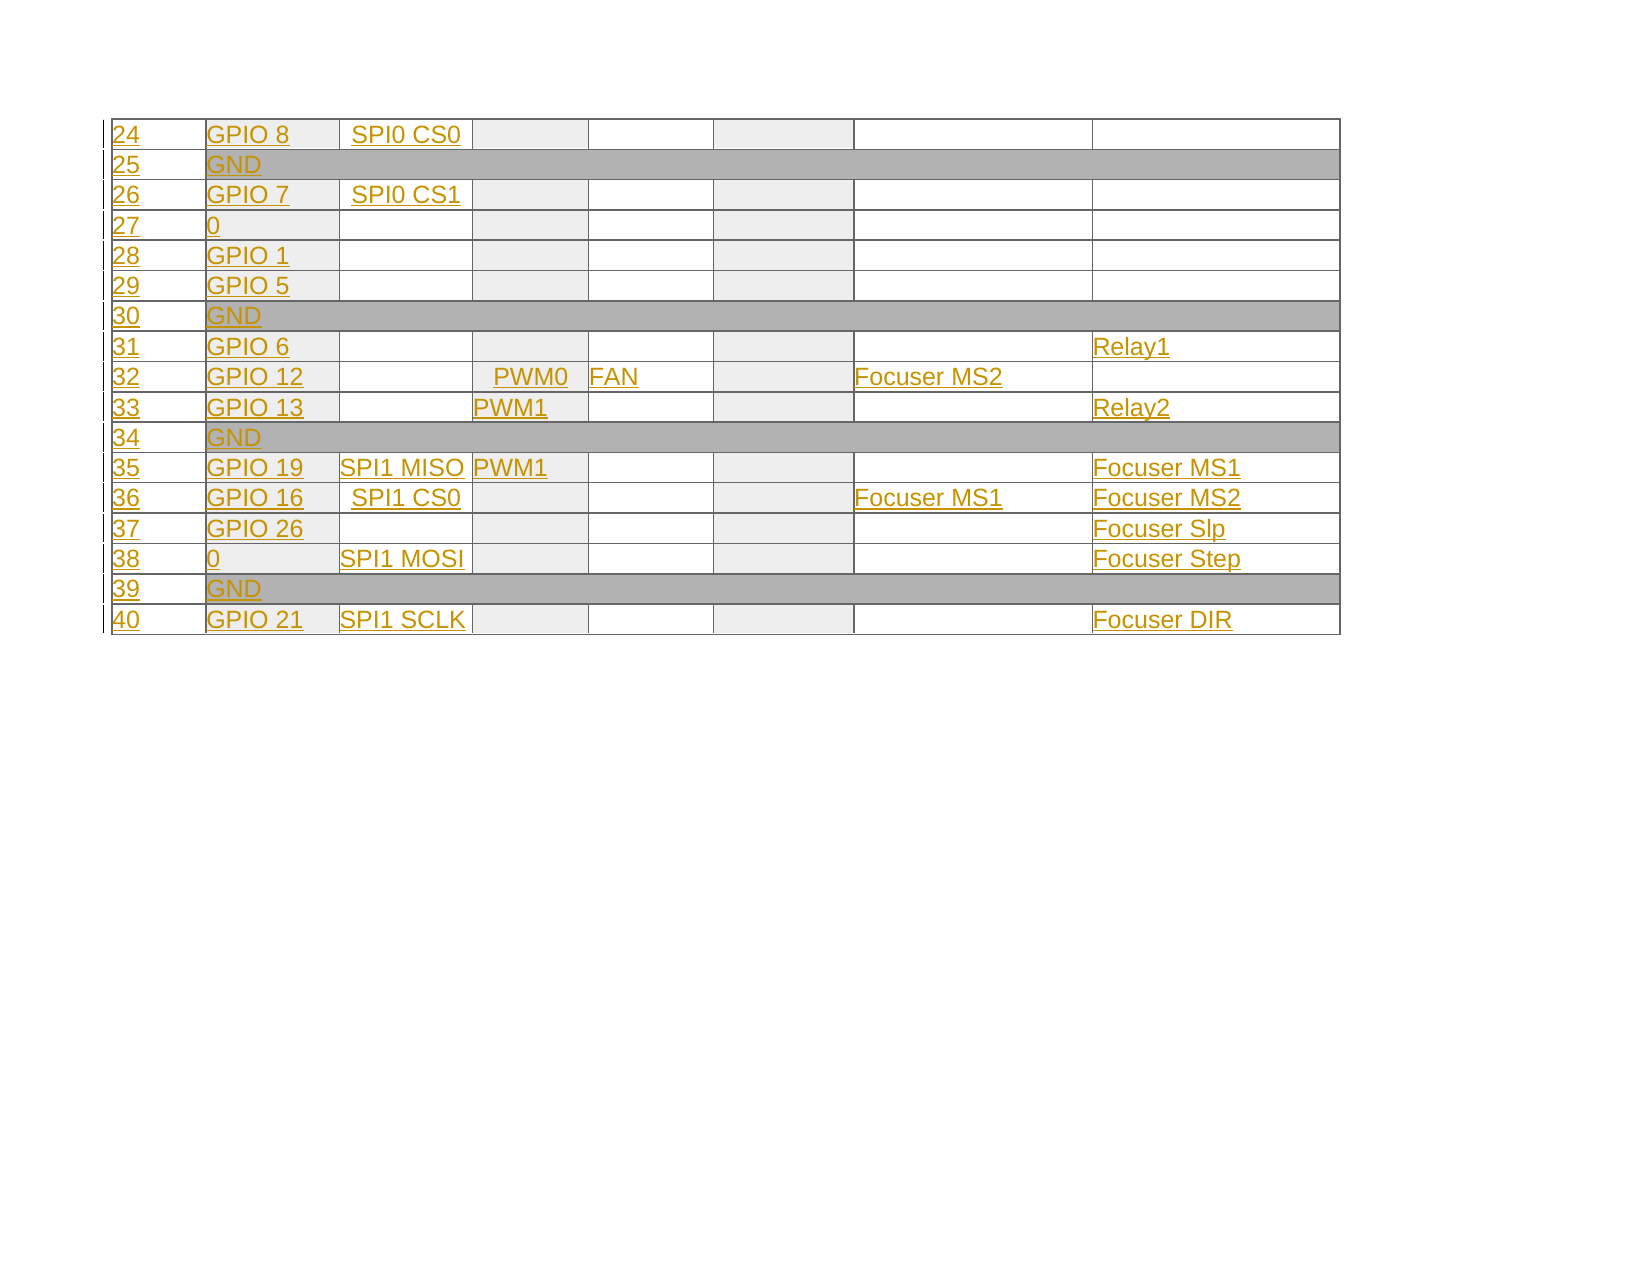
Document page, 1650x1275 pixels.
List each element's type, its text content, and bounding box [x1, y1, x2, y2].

table_cell PWM1 [473, 393, 588, 421]
table_cell [855, 453, 1092, 482]
table_cell [589, 544, 713, 573]
table_cell GND [207, 302, 1339, 330]
table_cell FAN [589, 362, 713, 391]
table_cell [1093, 180, 1339, 209]
table_cell 26 [113, 180, 205, 209]
table_cell [855, 514, 1092, 542]
table_cell 24 [113, 120, 205, 148]
table_cell [340, 514, 472, 542]
table_cell Focuser Step [1093, 544, 1339, 573]
table_cell [855, 180, 1092, 209]
table_cell [340, 211, 472, 239]
table_cell SPI0 CS0 [340, 120, 472, 148]
table_cell [473, 271, 588, 300]
table_cell [714, 271, 853, 300]
table_cell Focuser DIR [1093, 605, 1339, 633]
table_cell SPI1 MISO [340, 453, 472, 482]
table_cell [714, 605, 853, 633]
table_cell [589, 271, 713, 300]
table_cell GPIO 8 [207, 120, 339, 148]
table_cell Focuser MS2 [855, 362, 1092, 391]
table_cell Focuser MS1 [855, 483, 1092, 512]
table_cell [589, 241, 713, 270]
table_cell GND [207, 423, 1339, 452]
table_cell 35 [113, 453, 205, 482]
table_cell [340, 332, 472, 361]
table_cell 32 [113, 362, 205, 391]
table_cell GPIO 1 [207, 241, 339, 270]
table_cell 36 [113, 483, 205, 512]
table_cell [340, 271, 472, 300]
table_cell [714, 211, 853, 239]
table_cell [1093, 211, 1339, 239]
table_cell GPIO 7 [207, 180, 339, 209]
table_cell [473, 514, 588, 542]
table_cell [340, 241, 472, 270]
table_cell [714, 453, 853, 482]
table_cell [714, 362, 853, 391]
table_cell [714, 241, 853, 270]
table_cell Focuser MS1 [1093, 453, 1339, 482]
table_cell [714, 393, 853, 421]
table_cell [340, 393, 472, 421]
table_cell [714, 544, 853, 573]
table_cell 30 [113, 302, 205, 330]
table_cell [855, 544, 1092, 573]
table_cell [855, 393, 1092, 421]
table_cell SPI1 SCLK [340, 605, 472, 633]
table_cell [714, 332, 853, 361]
table_cell SPI1 CS0 [340, 483, 472, 512]
table_cell GPIO 12 [207, 362, 339, 391]
table_cell GPIO 16 [207, 483, 339, 512]
table_cell [473, 211, 588, 239]
table_cell GPIO 21 [207, 605, 339, 633]
table_cell SPI0 CS1 [340, 180, 472, 209]
table_cell [589, 453, 713, 482]
table_cell [714, 483, 853, 512]
table_cell 38 [113, 544, 205, 573]
table_cell [589, 393, 713, 421]
table_cell [589, 211, 713, 239]
table_cell [855, 241, 1092, 270]
table_cell [473, 241, 588, 270]
table_cell GPIO 5 [207, 271, 339, 300]
table_cell [714, 180, 853, 209]
table_cell PWM0 [473, 362, 588, 391]
table_cell GND [207, 575, 1339, 603]
table_cell 40 [113, 605, 205, 633]
table_cell GPIO 6 [207, 332, 339, 361]
table_cell GPIO 19 [207, 453, 339, 482]
table_cell 39 [113, 575, 205, 603]
table_cell [473, 180, 588, 209]
table_cell 0 [207, 211, 339, 239]
table_cell Focuser Slp [1093, 514, 1339, 542]
table_cell 29 [113, 271, 205, 300]
table_cell [714, 514, 853, 542]
table_cell [855, 332, 1092, 361]
table_cell [855, 605, 1092, 633]
table_cell [1093, 120, 1339, 148]
table_cell 28 [113, 241, 205, 270]
table_cell [473, 120, 588, 148]
table_cell 0 [207, 544, 339, 573]
table_cell [589, 180, 713, 209]
table_cell Relay2 [1093, 393, 1339, 421]
table_cell [1093, 271, 1339, 300]
table_cell [855, 120, 1092, 148]
table_cell [473, 483, 588, 512]
table_cell [589, 514, 713, 542]
table_cell [473, 605, 588, 633]
table_cell [473, 544, 588, 573]
table_cell [589, 483, 713, 512]
table_cell [589, 120, 713, 148]
table_cell [1093, 241, 1339, 270]
table_cell [714, 120, 853, 148]
table_cell SPI1 MOSI [340, 544, 472, 573]
table_cell [340, 362, 472, 391]
table_cell 27 [113, 211, 205, 239]
table_cell [473, 332, 588, 361]
table_cell GPIO 13 [207, 393, 339, 421]
table_cell [1093, 362, 1339, 391]
table_cell GND [207, 150, 1339, 179]
table_cell 25 [113, 150, 205, 179]
table_cell [855, 271, 1092, 300]
table_cell 31 [113, 332, 205, 361]
table_cell 33 [113, 393, 205, 421]
table_cell 37 [113, 514, 205, 542]
table_cell [589, 332, 713, 361]
table_cell Relay1 [1093, 332, 1339, 361]
table_cell PWM1 [473, 453, 588, 482]
table_cell [855, 211, 1092, 239]
table_cell 34 [113, 423, 205, 452]
table_cell [589, 605, 713, 633]
table_cell GPIO 26 [207, 514, 339, 542]
table_cell Focuser MS2 [1093, 483, 1339, 512]
